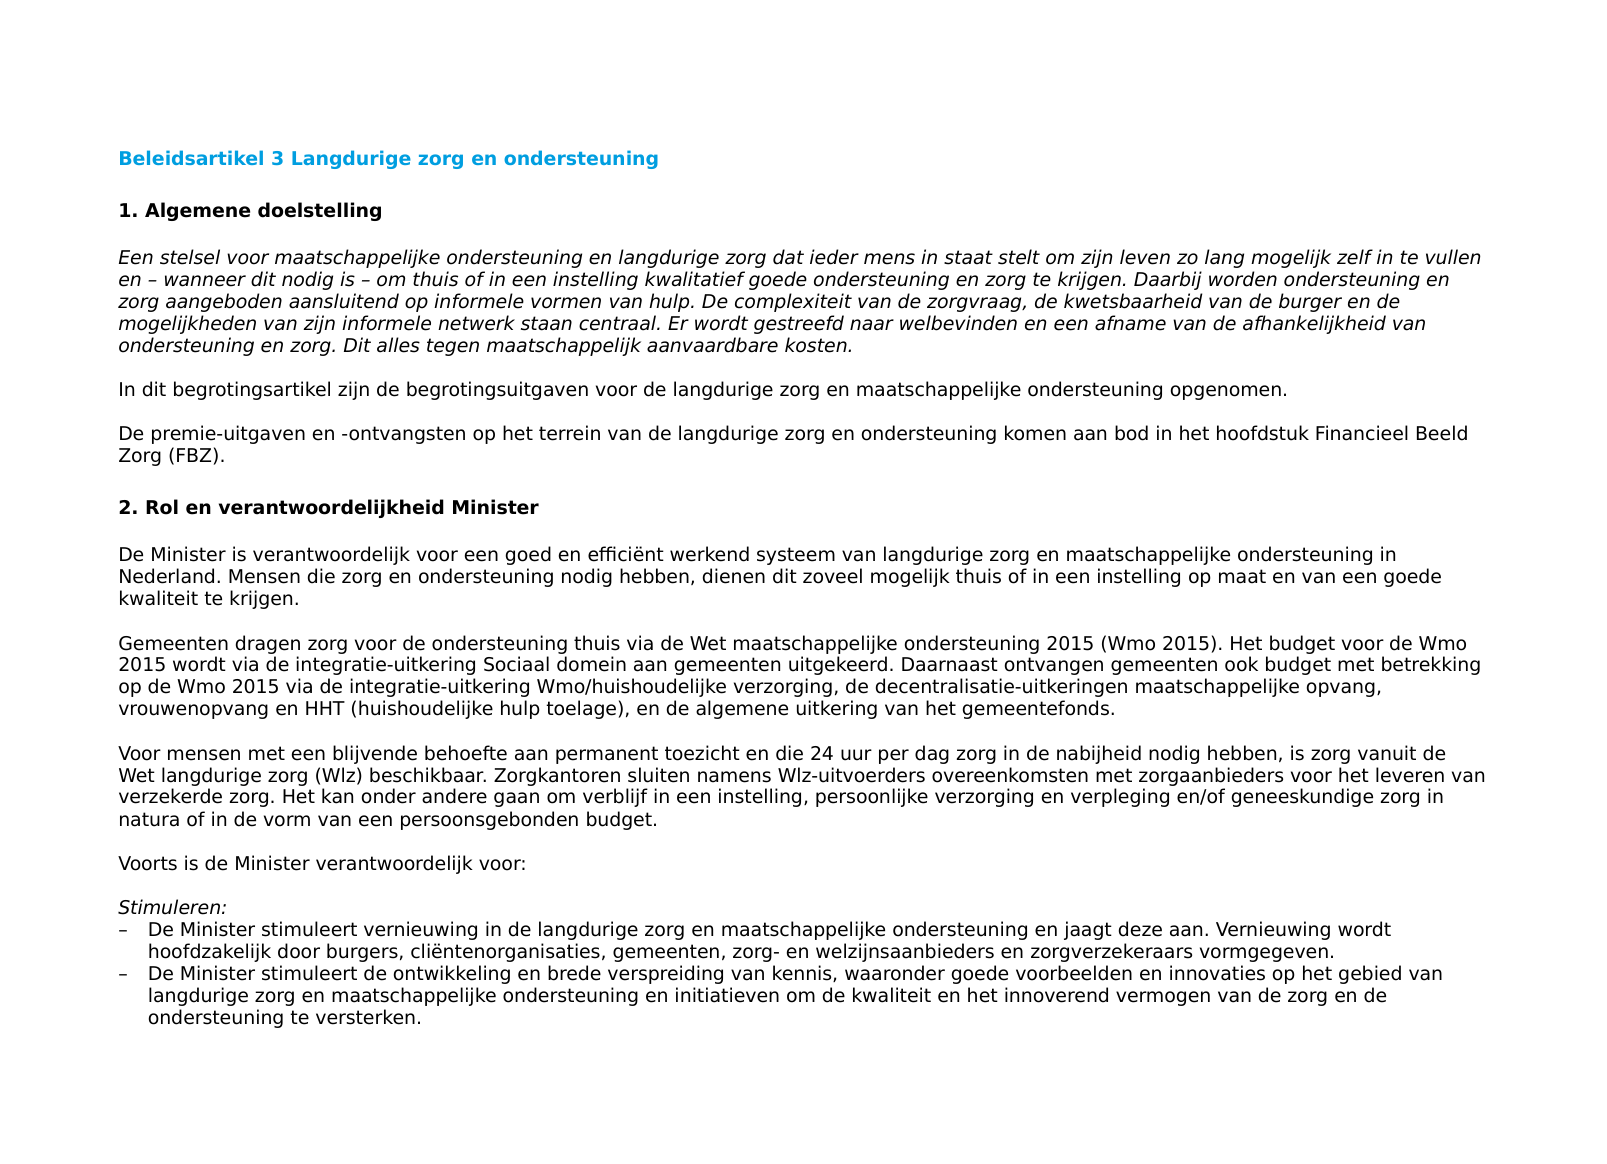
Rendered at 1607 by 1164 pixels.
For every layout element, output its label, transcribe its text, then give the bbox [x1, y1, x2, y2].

text – De Minister stimuleert vernieuwing in de langdurige zorg en maatschappelijke ondersteuning en jaagt deze aan. Vernieuwing wordt hoofdzakelijk door burgers, cliëntenorganisaties, gemeenten, zorg- en welzijnsaanbieders en zorgverzekeraars vormgegeven. [118, 919, 1488, 963]
text Voorts is de Minister verantwoordelijk voor: [118, 853, 1488, 874]
subtitle Stimuleren: [118, 897, 1488, 919]
subtitle 1. Algemene doelstelling [118, 200, 1488, 222]
text Een stelsel voor maatschappelijke ondersteuning en langdurige zorg dat ieder mens in staat stelt om zijn leven zo lang mogelijk zelf in te vullen en – wanneer dit nodig is – om thuis of in een instelling kwalitatief goede ondersteuning en zorg te krijgen. Daarbij worden ondersteuning en zorg aangeboden aansluitend op informele vormen van hulp. De complexiteit van de zorgvraag, de kwetsbaarheid van de burger en de mogelijkheden van zijn informele netwerk staan centraal. Er wordt gestreefd naar welbevinden en een afname van de afhankelijkheid van ondersteuning en zorg. Dit alles tegen maatschappelijk aanvaardbare kosten. [118, 247, 1488, 357]
text Voor mensen met een blijvende behoefte aan permanent toezicht en die 24 uur per dag zorg in de nabijheid nodig hebben, is zorg vanuit de Wet langdurige zorg (Wlz) beschikbaar. Zorgkantoren sluiten namens Wlz-uitvoerders overeenkomsten met zorgaanbieders voor het leveren van verzekerde zorg. Het kan onder andere gaan om verblijf in een instelling, persoonlijke verzorging en verpleging en/of geneeskundige zorg in natura of in de vorm van een persoonsgebonden budget. [118, 742, 1488, 830]
text De Minister is verantwoordelijk voor een goed en efficiënt werkend systeem van langdurige zorg en maatschappelijke ondersteuning in Nederland. Mensen die zorg en ondersteuning nodig hebben, dienen dit zoveel mogelijk thuis of in een instelling op maat en van een goede kwaliteit te krijgen. [118, 544, 1488, 610]
text De premie-uitgaven en -ontvangsten op het terrein van de langdurige zorg en ondersteuning komen aan bod in het hoofdstuk Financieel Beeld Zorg (FBZ). [118, 423, 1488, 467]
subtitle 2. Rol en verantwoordelijkheid Minister [118, 497, 1488, 519]
text – De Minister stimuleert de ontwikkeling en brede verspreiding van kennis, waaronder goede voorbeelden en innovaties op het gebied van langdurige zorg en maatschappelijke ondersteuning en initiatieven om de kwaliteit en het innoverend vermogen van de zorg en de ondersteuning te versterken. [118, 963, 1488, 1029]
text In dit begrotingsartikel zijn de begrotingsuitgaven voor de langdurige zorg en maatschappelijke ondersteuning opgenomen. [118, 379, 1488, 401]
text Gemeenten dragen zorg voor de ondersteuning thuis via de Wet maatschappelijke ondersteuning 2015 (Wmo 2015). Het budget voor de Wmo 2015 wordt via de integratie-uitkering Sociaal domein aan gemeenten uitgekeerd. Daarnaast ontvangen gemeenten ook budget met betrekking op de Wmo 2015 via de integratie-uitkering Wmo/huishoudelijke verzorging, de decentralisatie-uitkeringen maatschappelijke opvang, vrouwenopvang en HHT (huishoudelijke hulp toelage), en de algemene uitkering van het gemeentefonds. [118, 632, 1488, 720]
subtitle Beleidsartikel 3 Langdurige zorg en ondersteuning [118, 148, 1488, 170]
